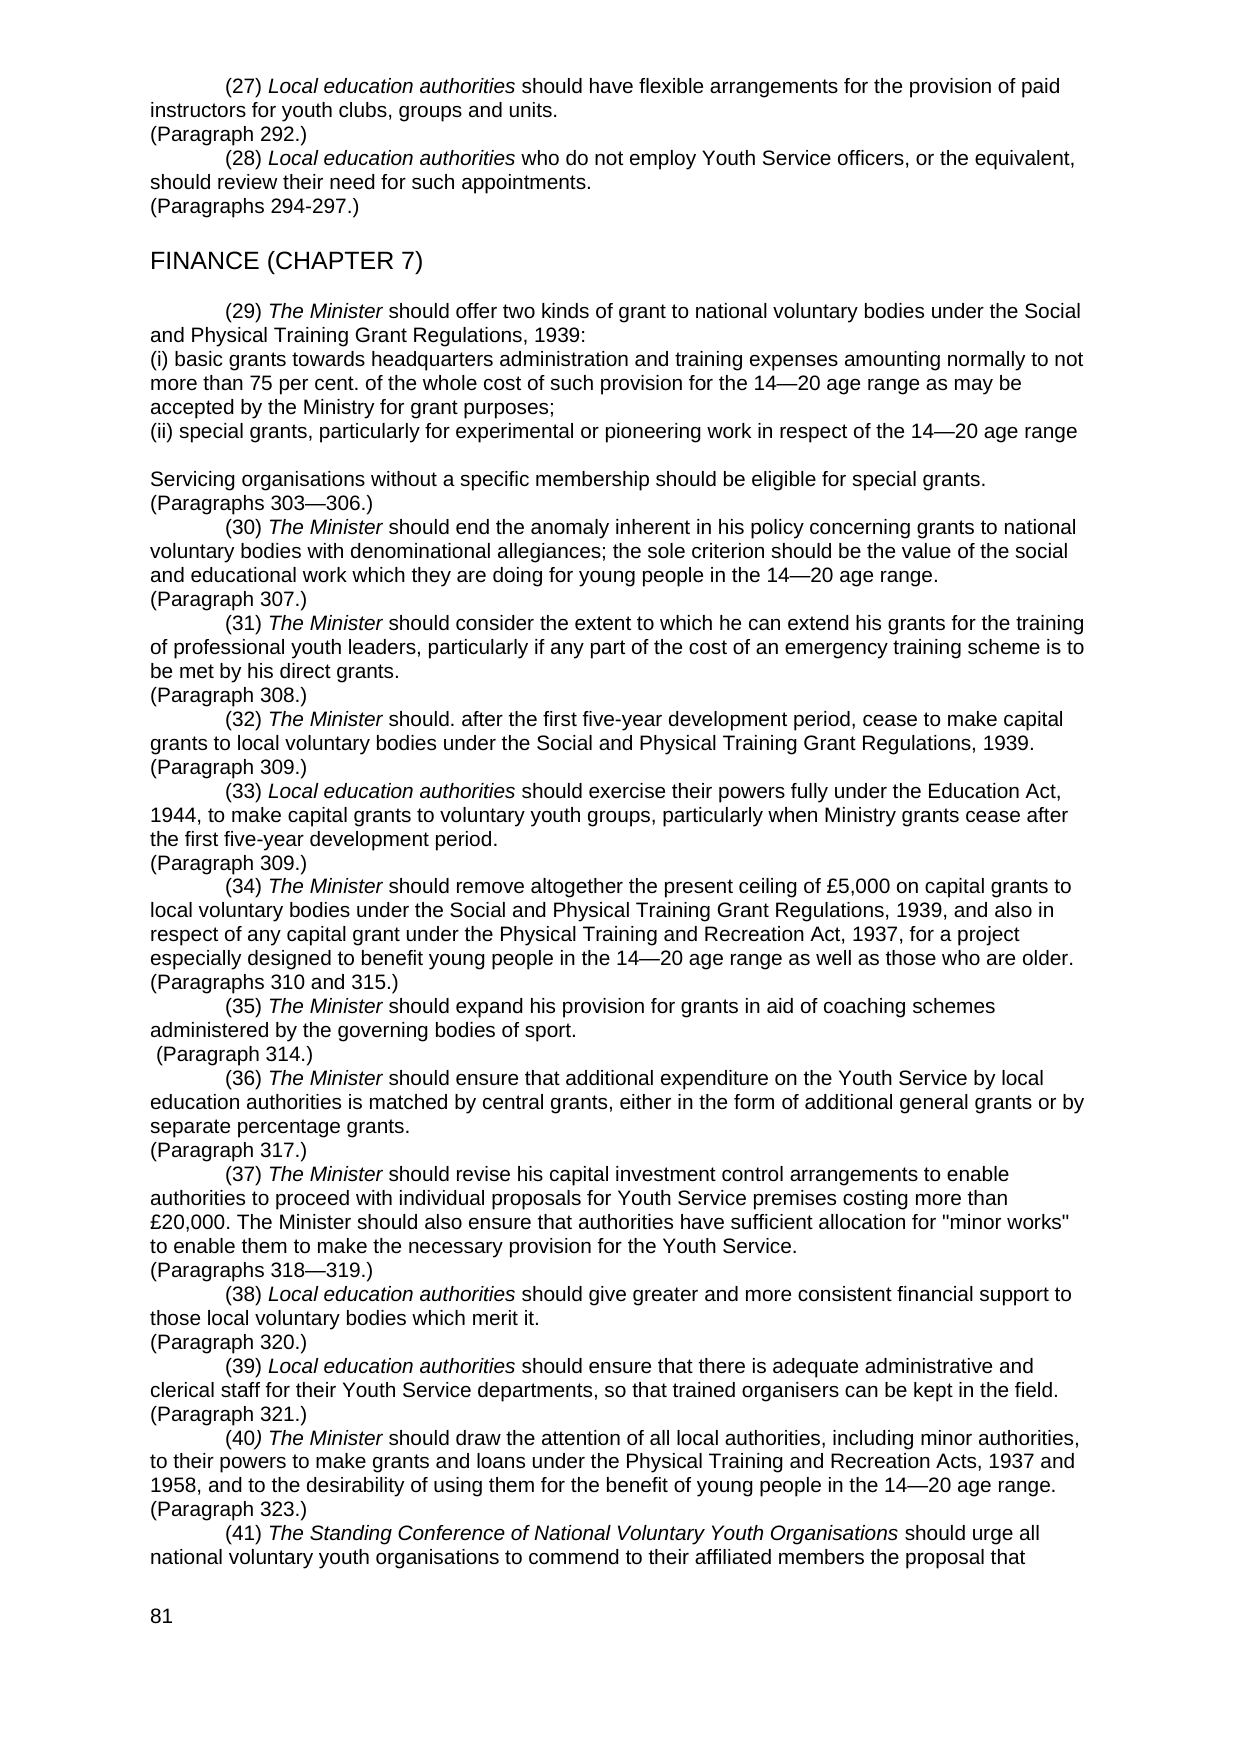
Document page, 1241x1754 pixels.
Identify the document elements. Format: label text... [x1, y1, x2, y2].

text (29) The Minister should offer two kinds of grant to national voluntary bodies under the Social and Physical Training Grant Regulations, 1939: [150, 299, 1090, 347]
text Servicing organisations without a specific membership should be eligible for special grants. [150, 467, 1090, 491]
text (30) The Minister should end the anomaly inherent in his policy concerning grants to national voluntary bodies with denominational allegiances; the sole criterion should be the value of the social and educational work which they are doing for young people in the 14—20 age range. [150, 515, 1090, 587]
subtitle FINANCE (CHAPTER 7) [150, 246, 1090, 274]
text (Paragraph 321.) [150, 1401, 1090, 1425]
text (Paragraph 320.) [150, 1329, 1090, 1353]
text (41) The Standing Conference of National Voluntary Youth Organisations should urge all national voluntary youth organisations to commend to their affiliated members the proposal that [150, 1521, 1090, 1569]
text (27) Local education authorities should have flexible arrangements for the provision of paid instructors for youth clubs, groups and units. [150, 74, 1090, 122]
text (Paragraph 323.) [150, 1497, 1090, 1521]
text (Paragraph 309.) [150, 850, 1090, 874]
text (Paragraph 309.) [150, 754, 1090, 778]
text (28) Local education authorities who do not employ Youth Service officers, or the equivalent, should review their need for such appointments. [150, 146, 1090, 193]
text (Paragraph 308.) [150, 683, 1090, 707]
text (Paragraph 292.) [150, 122, 1090, 146]
text (33) Local education authorities should exercise their powers fully under the Education Act, 1944, to make capital grants to voluntary youth groups, particularly when Ministry grants cease after the first five-year development period. [150, 778, 1090, 850]
text (35) The Minister should expand his provision for grants in aid of coaching schemes administered by the governing bodies of sport. [150, 994, 1090, 1042]
text (32) The Minister should. after the first five-year development period, cease to make capital grants to local voluntary bodies under the Social and Physical Training Grant Regulations, 1939. [150, 707, 1090, 754]
text (37) The Minister should revise his capital investment control arrangements to enable authorities to proceed with individual proposals for Youth Service premises costing more than £20,000. The Minister should also ensure that authorities have sufficient allocation for "minor works" to enable them to make the necessary provision for the Youth Service. [150, 1162, 1090, 1258]
text (i) basic grants towards headquarters administration and training expenses amounting normally to not more than 75 per cent. of the whole cost of such provision for the 14—20 age range as may be accepted by the Ministry for grant purposes; [150, 347, 1090, 419]
text (Paragraphs 318—319.) [150, 1258, 1090, 1282]
text (ii) special grants, particularly for experimental or pioneering work in respect of the 14—20 age range [150, 419, 1090, 443]
text (38) Local education authorities should give greater and more consistent financial support to those local voluntary bodies which merit it. [150, 1282, 1090, 1329]
text (Paragraph 317.) [150, 1138, 1090, 1162]
text (Paragraphs 303—306.) [150, 491, 1090, 515]
text (39) Local education authorities should ensure that there is adequate administrative and clerical staff for their Youth Service departments, so that trained organisers can be kept in the field. [150, 1353, 1090, 1401]
text (31) The Minister should consider the extent to which he can extend his grants for the training of professional youth leaders, particularly if any part of the cost of an emergency training scheme is to be met by his direct grants. [150, 611, 1090, 683]
text (Paragraphs 294-297.) [150, 193, 1090, 241]
text (34) The Minister should remove altogether the present ceiling of £5,000 on capital grants to local voluntary bodies under the Social and Physical Training Grant Regulations, 1939, and also in respect of any capital grant under the Physical Training and Recreation Act, 1937, for a project especially designed to benefit young people in the 14—20 age range as well as those who are older. [150, 874, 1090, 970]
text (Paragraph 314.) [150, 1042, 1090, 1066]
text (Paragraph 307.) [150, 587, 1090, 611]
text (40) The Minister should draw the attention of all local authorities, including minor authorities, to their powers to make grants and loans under the Physical Training and Recreation Acts, 1937 and 1958, and to the desirability of using them for the benefit of young people in the 14—20 age range. [150, 1425, 1090, 1497]
text (36) The Minister should ensure that additional expenditure on the Youth Service by local education authorities is matched by central grants, either in the form of additional general grants or by separate percentage grants. [150, 1066, 1090, 1138]
text (Paragraphs 310 and 315.) [150, 970, 1090, 994]
